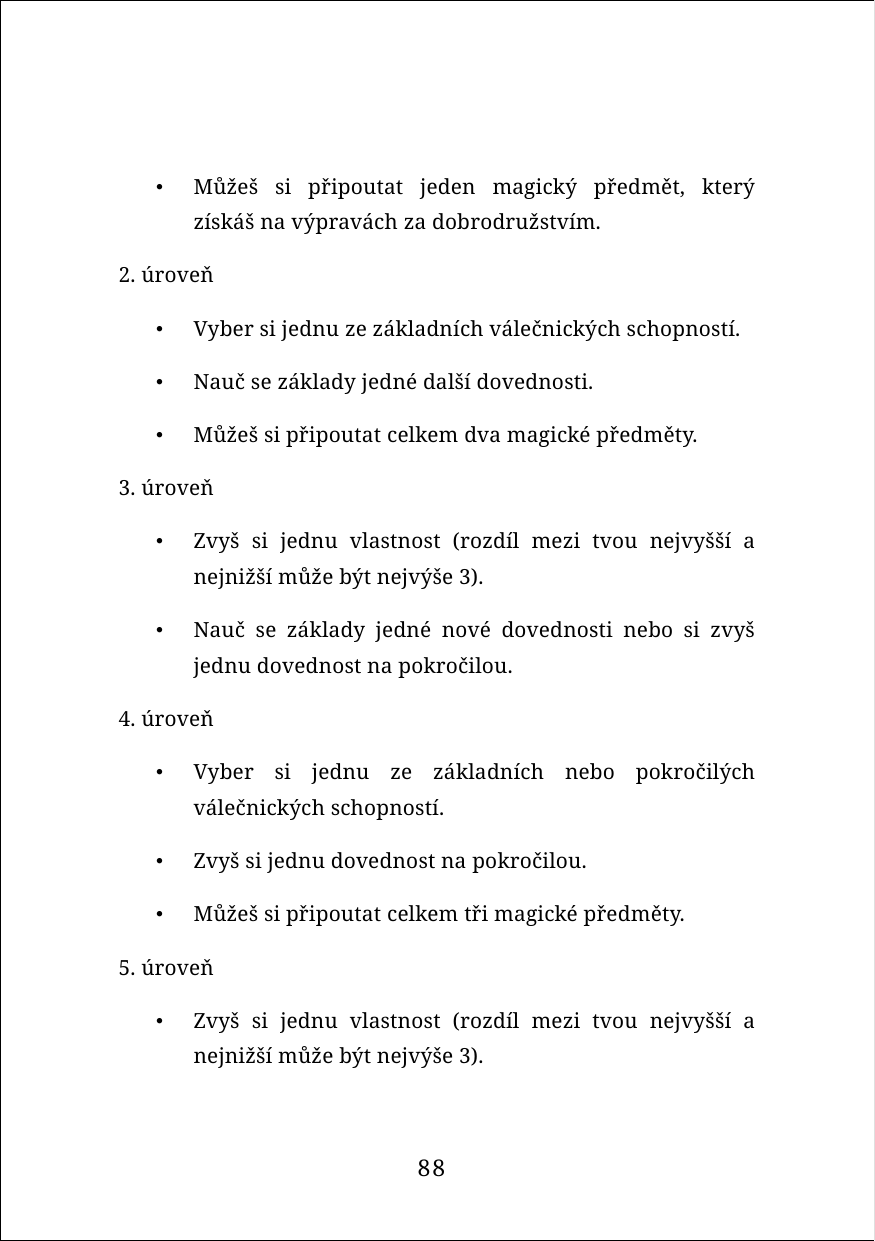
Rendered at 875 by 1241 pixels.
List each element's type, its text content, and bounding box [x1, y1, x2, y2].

list Zvyš si jednu vlastnost (rozdíl mezi tvou nejvyšší a nejnižší může být nejvýše 3). [156, 1006, 756, 1070]
list Vyber si jednu ze základních válečnických schopností. [156, 314, 756, 342]
list Můžeš si připoutat celkem tři magické předměty. [156, 899, 756, 928]
list Vyber si jednu ze základních nebo pokročilých válečnických schopností. [156, 757, 756, 821]
text 2. úroveň [118, 261, 756, 289]
text 3. úroveň [118, 473, 756, 502]
list Nauč se základy jedné nové dovednosti nebo si zvyš jednu dovednost na pokročilou. [156, 615, 756, 679]
list Zvyš si jednu dovednost na pokročilou. [156, 846, 756, 874]
list Nauč se základy jedné další dovednosti. [156, 367, 756, 395]
text 4. úroveň [118, 704, 756, 733]
list Zvyš si jednu vlastnost (rozdíl mezi tvou nejvyšší a nejnižší může být nejvýše 3). [156, 527, 756, 591]
list Můžeš si připoutat celkem dva magické předměty. [156, 420, 756, 449]
text 5. úroveň [118, 953, 756, 981]
list Můžeš si připoutat jeden magický předmět, který získáš na výpravách za dobrodružstvím. [156, 172, 756, 236]
